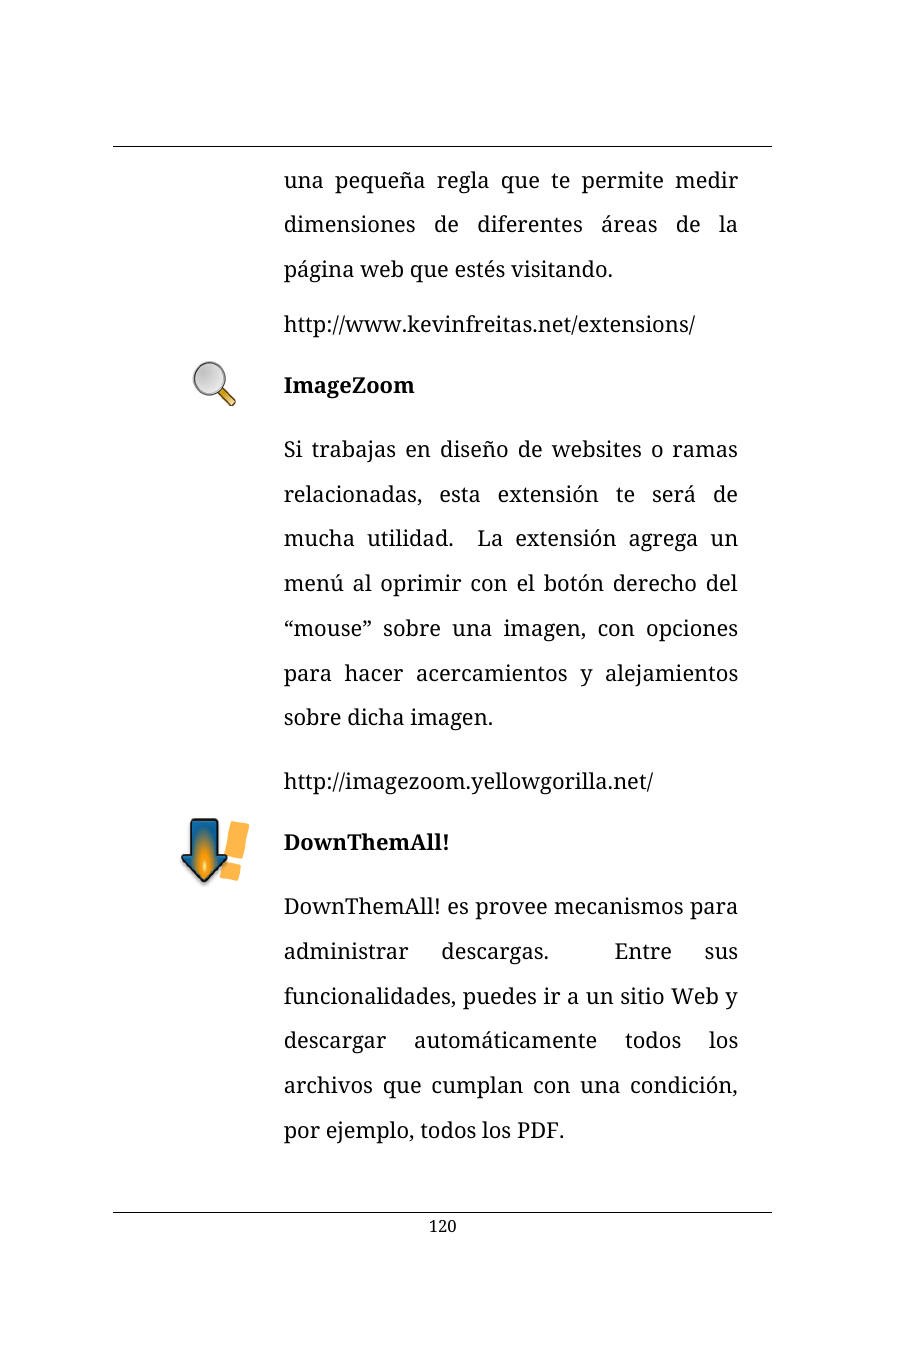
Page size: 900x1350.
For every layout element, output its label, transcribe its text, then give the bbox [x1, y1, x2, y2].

table_cell una pequeña regla que te permite medir dimensiones de diferentes áreas de la página web que estés visitando. http://www.kevinfreitas.net/extensions/ [278, 150, 744, 355]
table_cell [150, 150, 278, 355]
picture [178, 818, 250, 887]
table_cell [150, 355, 278, 812]
table_cell DownThemAll! DownThemAll! es provee mecanismos para administrar descargas. Entre sus funcionalidades, puedes ir a un sitio Web y descargar automáticamente todos los archivos que cumplan con una condición, por ejemplo, todos los PDF. [278, 813, 744, 1161]
table_cell [150, 813, 278, 1161]
table_cell ImageZoom Si trabajas en diseño de websites o ramas relacionadas, esta extensión te será de mucha utilidad. La extensión agrega un menú al oprimir con el botón derecho del “mouse” sobre una imagen, con opciones para hacer acercamientos y alejamientos sobre dicha imagen. http://imagezoom.yellowgorilla.net/ [278, 355, 744, 812]
